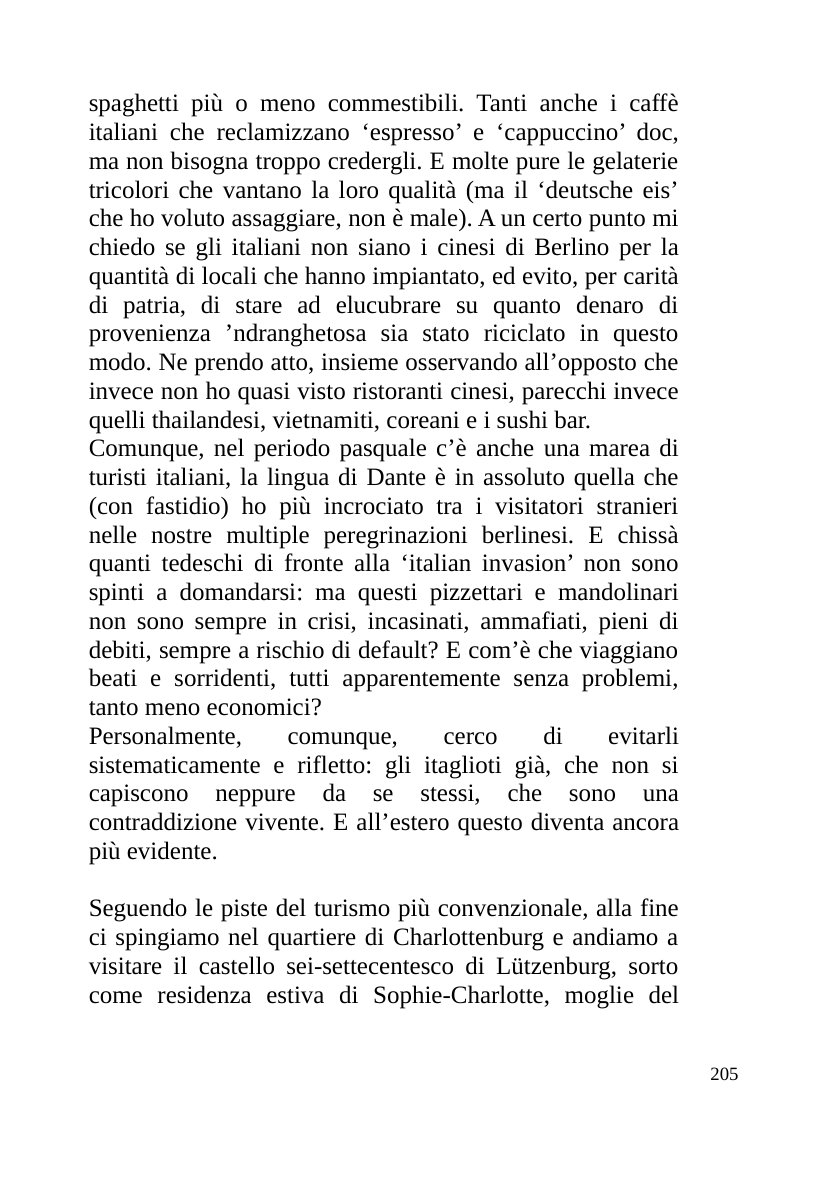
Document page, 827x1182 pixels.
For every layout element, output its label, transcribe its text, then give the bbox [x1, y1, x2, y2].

text Seguendo le piste del turismo più convenzionale, alla fine ci spingiamo nel quartiere di Charlottenburg e andiamo a visitare il castello sei-settecentesco di Lützenburg, sorto come residenza estiva di Sophie-Charlotte, moglie del [88, 893, 679, 1008]
text Personalmente, comunque, cerco di evitarli sistematicamente e rifletto: gli itaglioti già, che non si capiscono neppure da se stessi, che sono una contraddizione vivente. E all’estero questo diventa ancora più evidente. [88, 721, 679, 865]
text spaghetti più o meno commestibili. Tanti anche i caffè italiani che reclamizzano ‘espresso’ e ‘cappuccino’ doc, ma non bisogna troppo credergli. E molte pure le gelaterie tricolori che vantano la loro qualità (ma il ‘deutsche eis’ che ho voluto assaggiare, non è male). A un certo punto mi chiedo se gli italiani non siano i cinesi di Berlino per la quantità di locali che hanno impiantato, ed evito, per carità di patria, di stare ad elucubrare su quanto denaro di provenienza ’ndranghetosa sia stato riciclato in questo modo. Ne prendo atto, insieme osservando all’opposto che invece non ho quasi visto ristoranti cinesi, parecchi invece quelli thailandesi, vietnamiti, coreani e i sushi bar. [88, 88, 679, 433]
text Comunque, nel periodo pasquale c’è anche una marea di turisti italiani, la lingua di Dante è in assoluto quella che (con fastidio) ho più incrociato tra i visitatori stranieri nelle nostre multiple peregrinazioni berlinesi. E chissà quanti tedeschi di fronte alla ‘italian invasion’ non sono spinti a domandarsi: ma questi pizzettari e mandolinari non sono sempre in crisi, incasinati, ammafiati, pieni di debiti, sempre a rischio di default? E com’è che viaggiano beati e sorridenti, tutti apparentemente senza problemi, tanto meno economici? [88, 433, 679, 721]
